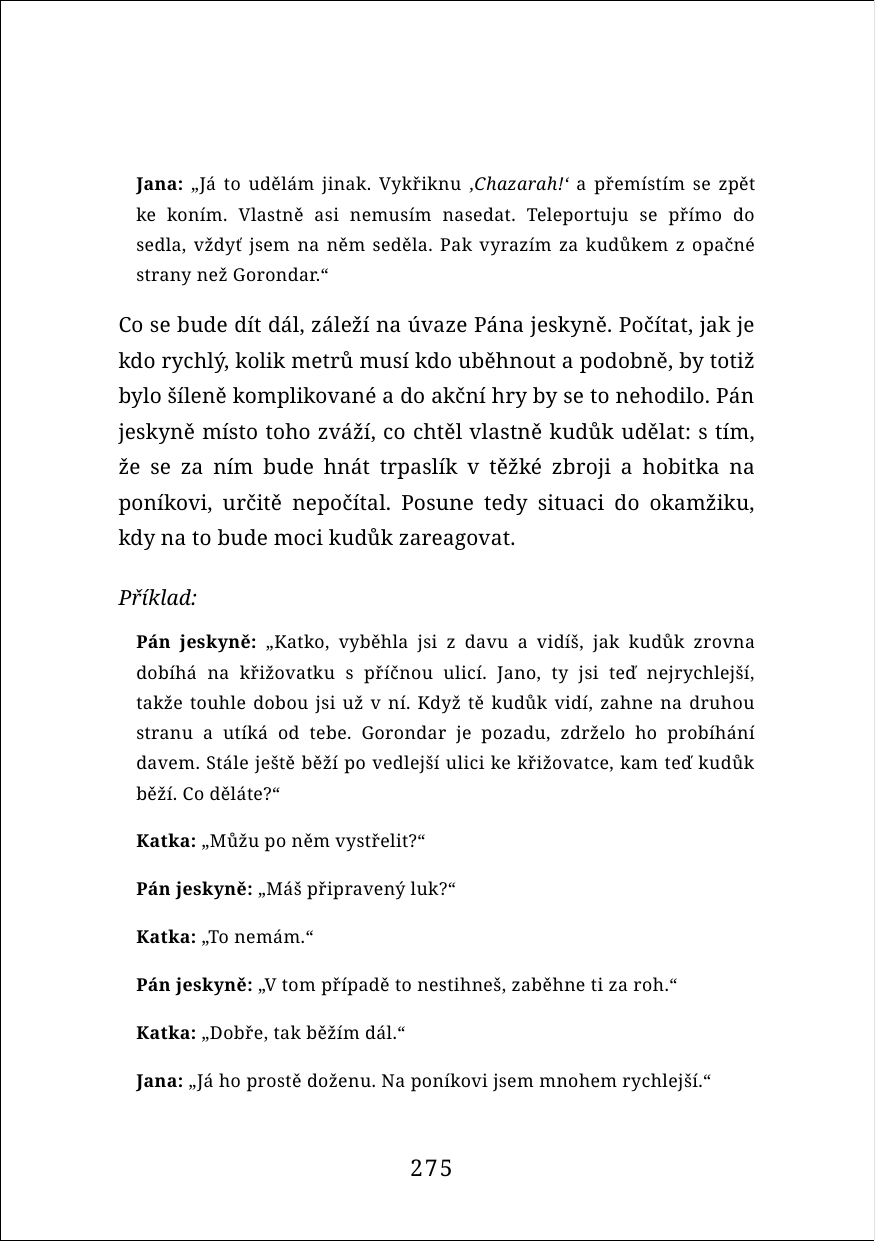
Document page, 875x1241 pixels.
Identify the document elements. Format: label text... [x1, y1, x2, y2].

text Katka: „Můžu po něm vystřelit?“ [136, 829, 756, 853]
text Katka: „Dobře, tak běžím dál.“ [136, 1021, 756, 1045]
text Jana: „Já ho prostě doženu. Na poníkovi jsem mnohem rychlejší.“ [136, 1068, 756, 1093]
text Pán jeskyně: „Katko, vyběhla jsi z davu a vidíš, jak kudůk zrovna dobíhá na křižovatku s příčnou ulicí. Jano, ty jsi teď nejrychlejší, takže touhle dobou jsi už v ní. Když tě kudůk vidí, zahne na druhou stranu a utíká od tebe. Gorondar je pozadu, zdrželo ho probíhání davem. Stále ještě běží po vedlejší ulici ke křižovatce, kam teď kudůk běží. Co děláte?“ [136, 630, 756, 805]
text Pán jeskyně: „V tom případě to nestihneš, zaběhne ti za roh.“ [136, 973, 756, 997]
text Pán jeskyně: „Máš připravený luk?“ [136, 877, 756, 901]
text Katka: „To nemám.“ [136, 925, 756, 949]
text Co se bude dít dál, záleží na úvaze Pána jeskyně. Počítat, jak je kdo rychlý, kolik metrů musí kdo uběhnout a podobně, by totiž bylo šíleně komplikované a do akční hry by se to nehodilo. Pán jeskyně místo toho zváží, co chtěl vlastně kudůk udělat: s tím, že se za ním bude hnát trpaslík v těžké zbroji a hobitka na poníkovi, určitě nepočítal. Posune tedy situaci do okamžiku, kdy na to bude moci kudůk zareagovat. [118, 310, 756, 552]
text Jana: „Já to udělám jinak. Vykřiknu ‚Chazarah!‘ a přemístím se zpět ke koním. Vlastně asi nemusím nasedat. Teleportuju se přímo do sedla, vždyť jsem na něm seděla. Pak vyrazím za kudůkem z opačné strany než Gorondar.“ [136, 172, 756, 287]
text Příklad: [118, 583, 756, 611]
